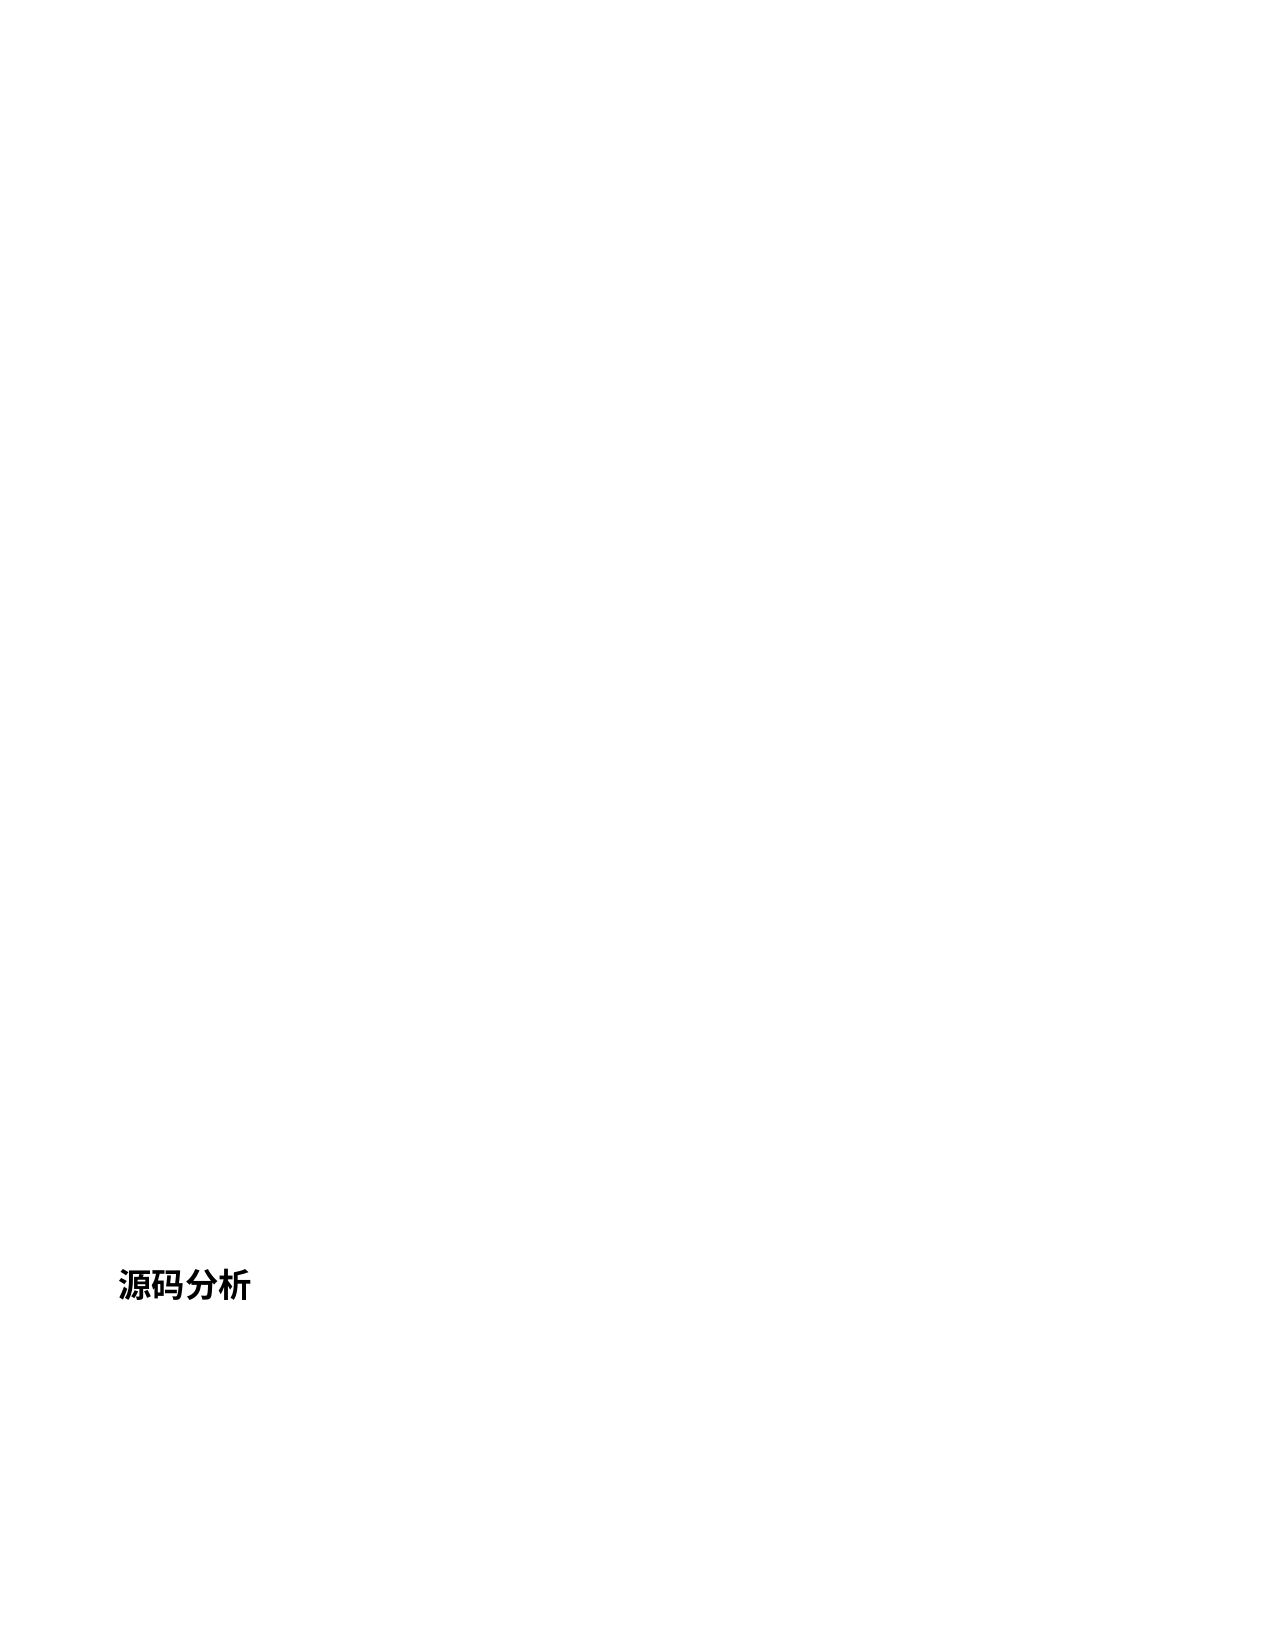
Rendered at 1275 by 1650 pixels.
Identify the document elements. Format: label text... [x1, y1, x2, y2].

text 源码分析 [118, 1258, 1157, 1307]
